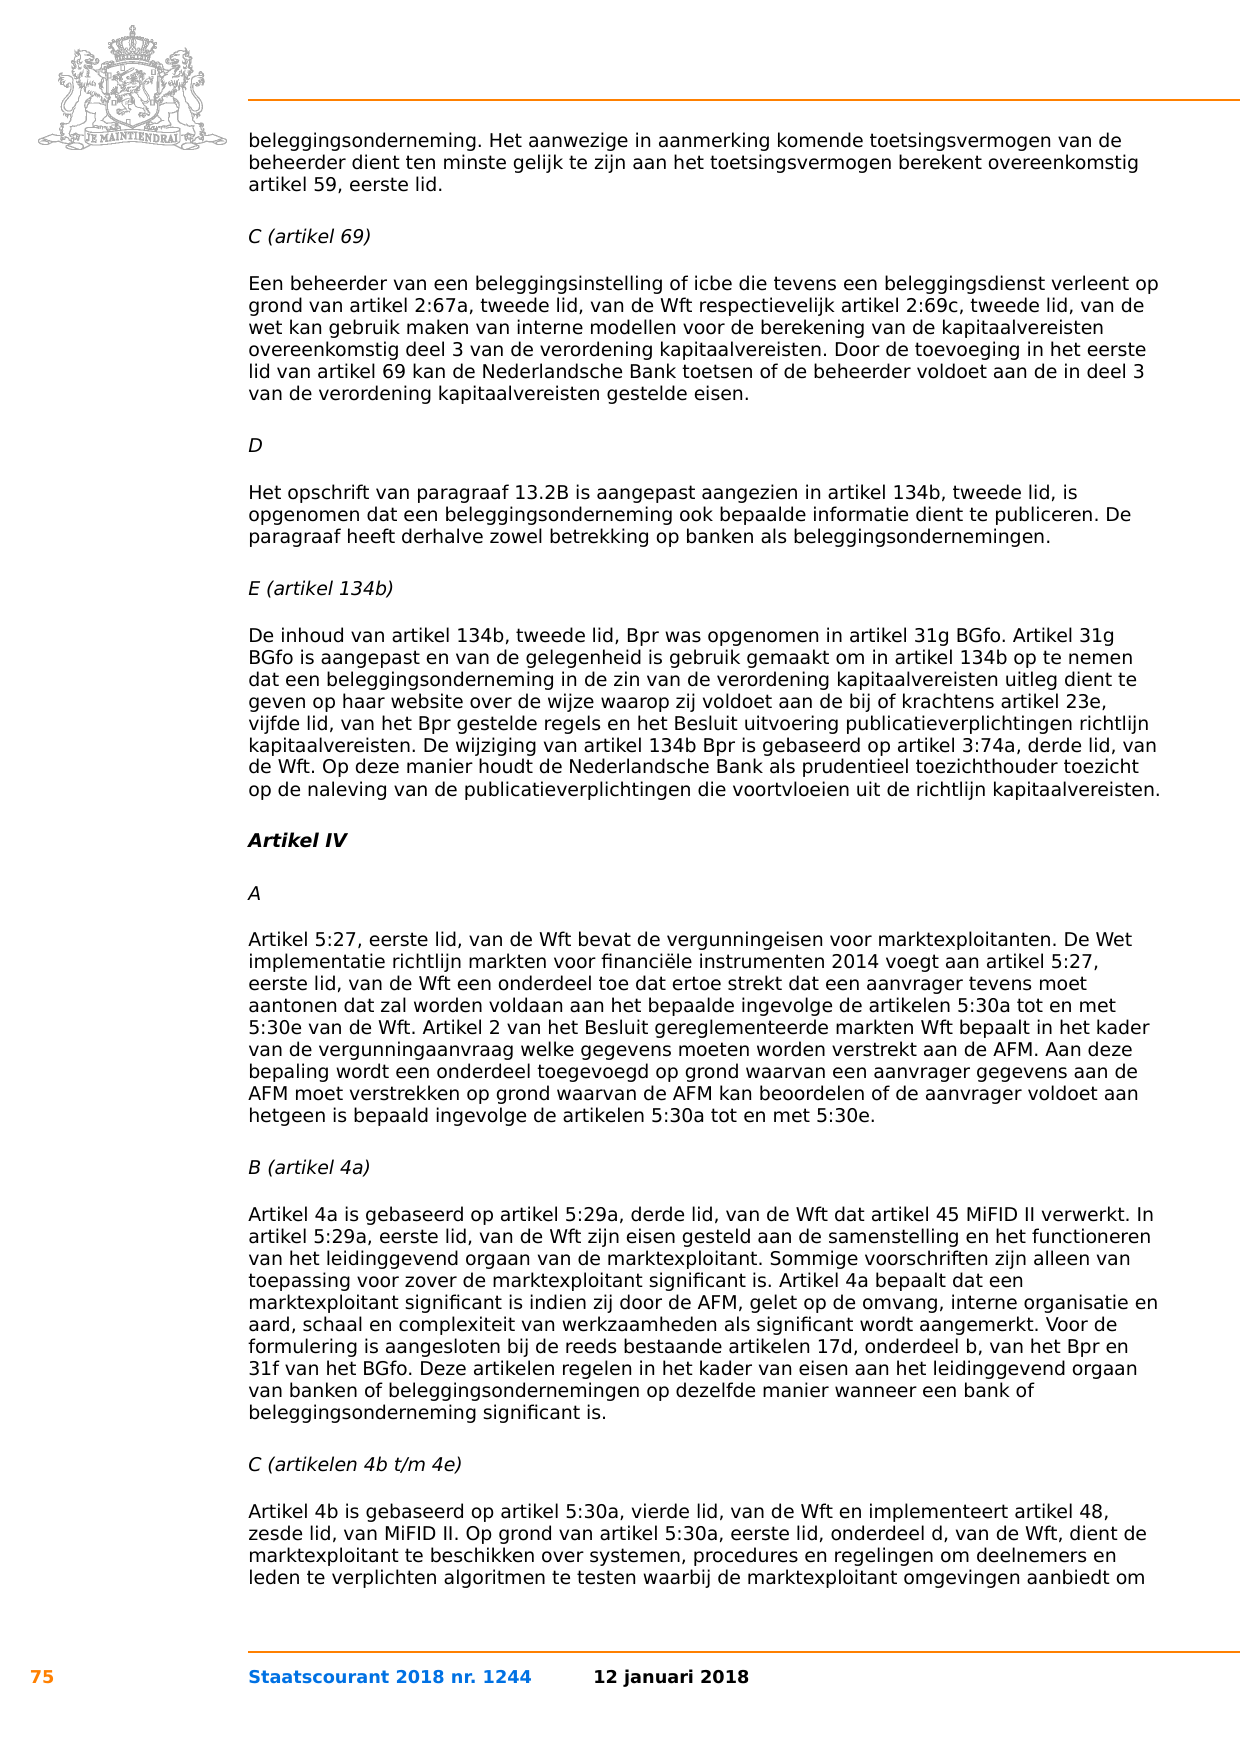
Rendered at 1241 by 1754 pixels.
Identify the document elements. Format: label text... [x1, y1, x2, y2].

text Artikel 4a is gebaseerd op artikel 5:29a, derde lid, van de Wft dat artikel 45 MiFID II verwerkt. In artikel 5:29a, eerste lid, van de Wft zijn eisen gesteld aan de samenstelling en het functioneren van het leidinggevend orgaan van de marktexploitant. Sommige voorschriften zijn alleen van toepassing voor zover de marktexploitant significant is. Artikel 4a bepaalt dat een marktexploitant significant is indien zij door de AFM, gelet op de omvang, interne organisatie en aard, schaal en complexiteit van werkzaamheden als significant wordt aangemerkt. Voor de formulering is aangesloten bij de reeds bestaande artikelen 17d, onderdeel b, van het Bpr en 31f van het BGfo. Deze artikelen regelen in het kader van eisen aan het leidinggevend orgaan van banken of beleggingsondernemingen op dezelfde manier wanneer een bank of beleggingsonderneming significant is. [248, 1204, 1163, 1424]
text Artikel 4b is gebaseerd op artikel 5:30a, vierde lid, van de Wft en implementeert artikel 48, zesde lid, van MiFID II. Op grond van artikel 5:30a, eerste lid, onderdeel d, van de Wft, dient de marktexploitant te beschikken over systemen, procedures en regelingen om deelnemers en leden te verplichten algoritmen te testen waarbij de marktexploitant omgevingen aanbiedt om [248, 1501, 1163, 1589]
text beleggingsonderneming. Het aanwezige in aanmerking komende toetsingsvermogen van de beheerder dient ten minste gelijk te zijn aan het toetsingsvermogen berekent overeenkomstig artikel 59, eerste lid. [248, 130, 1163, 196]
picture [38, 25, 227, 150]
subtitle D [248, 435, 1163, 457]
subtitle B (artikel 4a) [248, 1157, 1163, 1179]
text Het opschrift van paragraaf 13.2B is aangepast aangezien in artikel 134b, tweede lid, is opgenomen dat een beleggingsonderneming ook bepaalde informatie dient te publiceren. De paragraaf heeft derhalve zowel betrekking op banken als beleggingsondernemingen. [248, 482, 1163, 548]
subtitle Artikel IV [248, 830, 1163, 852]
text De inhoud van artikel 134b, tweede lid, Bpr was opgenomen in artikel 31g BGfo. Artikel 31g BGfo is aangepast en van de gelegenheid is gebruik gemaakt om in artikel 134b op te nemen dat een beleggingsonderneming in de zin van de verordening kapitaalvereisten uitleg dient te geven op haar website over de wijze waarop zij voldoet aan de bij of krachtens artikel 23e, vijfde lid, van het Bpr gestelde regels en het Besluit uitvoering publicatieverplichtingen richtlijn kapitaalvereisten. De wijziging van artikel 134b Bpr is gebaseerd op artikel 3:74a, derde lid, van de Wft. Op deze manier houdt de Nederlandsche Bank als prudentieel toezichthouder toezicht op de naleving van de publicatieverplichtingen die voortvloeien uit de richtlijn kapitaalvereisten. [248, 624, 1163, 800]
text Een beheerder van een beleggingsinstelling of icbe die tevens een beleggingsdienst verleent op grond van artikel 2:67a, tweede lid, van de Wft respectievelijk artikel 2:69c, tweede lid, van de wet kan gebruik maken van interne modellen voor de berekening van de kapitaalvereisten overeenkomstig deel 3 van de verordening kapitaalvereisten. Door de toevoeging in het eerste lid van artikel 69 kan de Nederlandsche Bank toetsen of de beheerder voldoet aan de in deel 3 van de verordening kapitaalvereisten gestelde eisen. [248, 273, 1163, 405]
subtitle E (artikel 134b) [248, 578, 1163, 599]
subtitle A [248, 882, 1163, 904]
subtitle C (artikelen 4b t/m 4e) [248, 1454, 1163, 1476]
subtitle C (artikel 69) [248, 226, 1163, 248]
text Artikel 5:27, eerste lid, van de Wft bevat de vergunningeisen voor marktexploitanten. De Wet implementatie richtlijn markten voor financiële instrumenten 2014 voegt aan artikel 5:27, eerste lid, van de Wft een onderdeel toe dat ertoe strekt dat een aanvrager tevens moet aantonen dat zal worden voldaan aan het bepaalde ingevolge de artikelen 5:30a tot en met 5:30e van de Wft. Artikel 2 van het Besluit gereglementeerde markten Wft bepaalt in het kader van de vergunningaanvraag welke gegevens moeten worden verstrekt aan de AFM. Aan deze bepaling wordt een onderdeel toegevoegd op grond waarvan een aanvrager gegevens aan de AFM moet verstrekken op grond waarvan de AFM kan beoordelen of de aanvrager voldoet aan hetgeen is bepaald ingevolge de artikelen 5:30a tot en met 5:30e. [248, 929, 1163, 1127]
